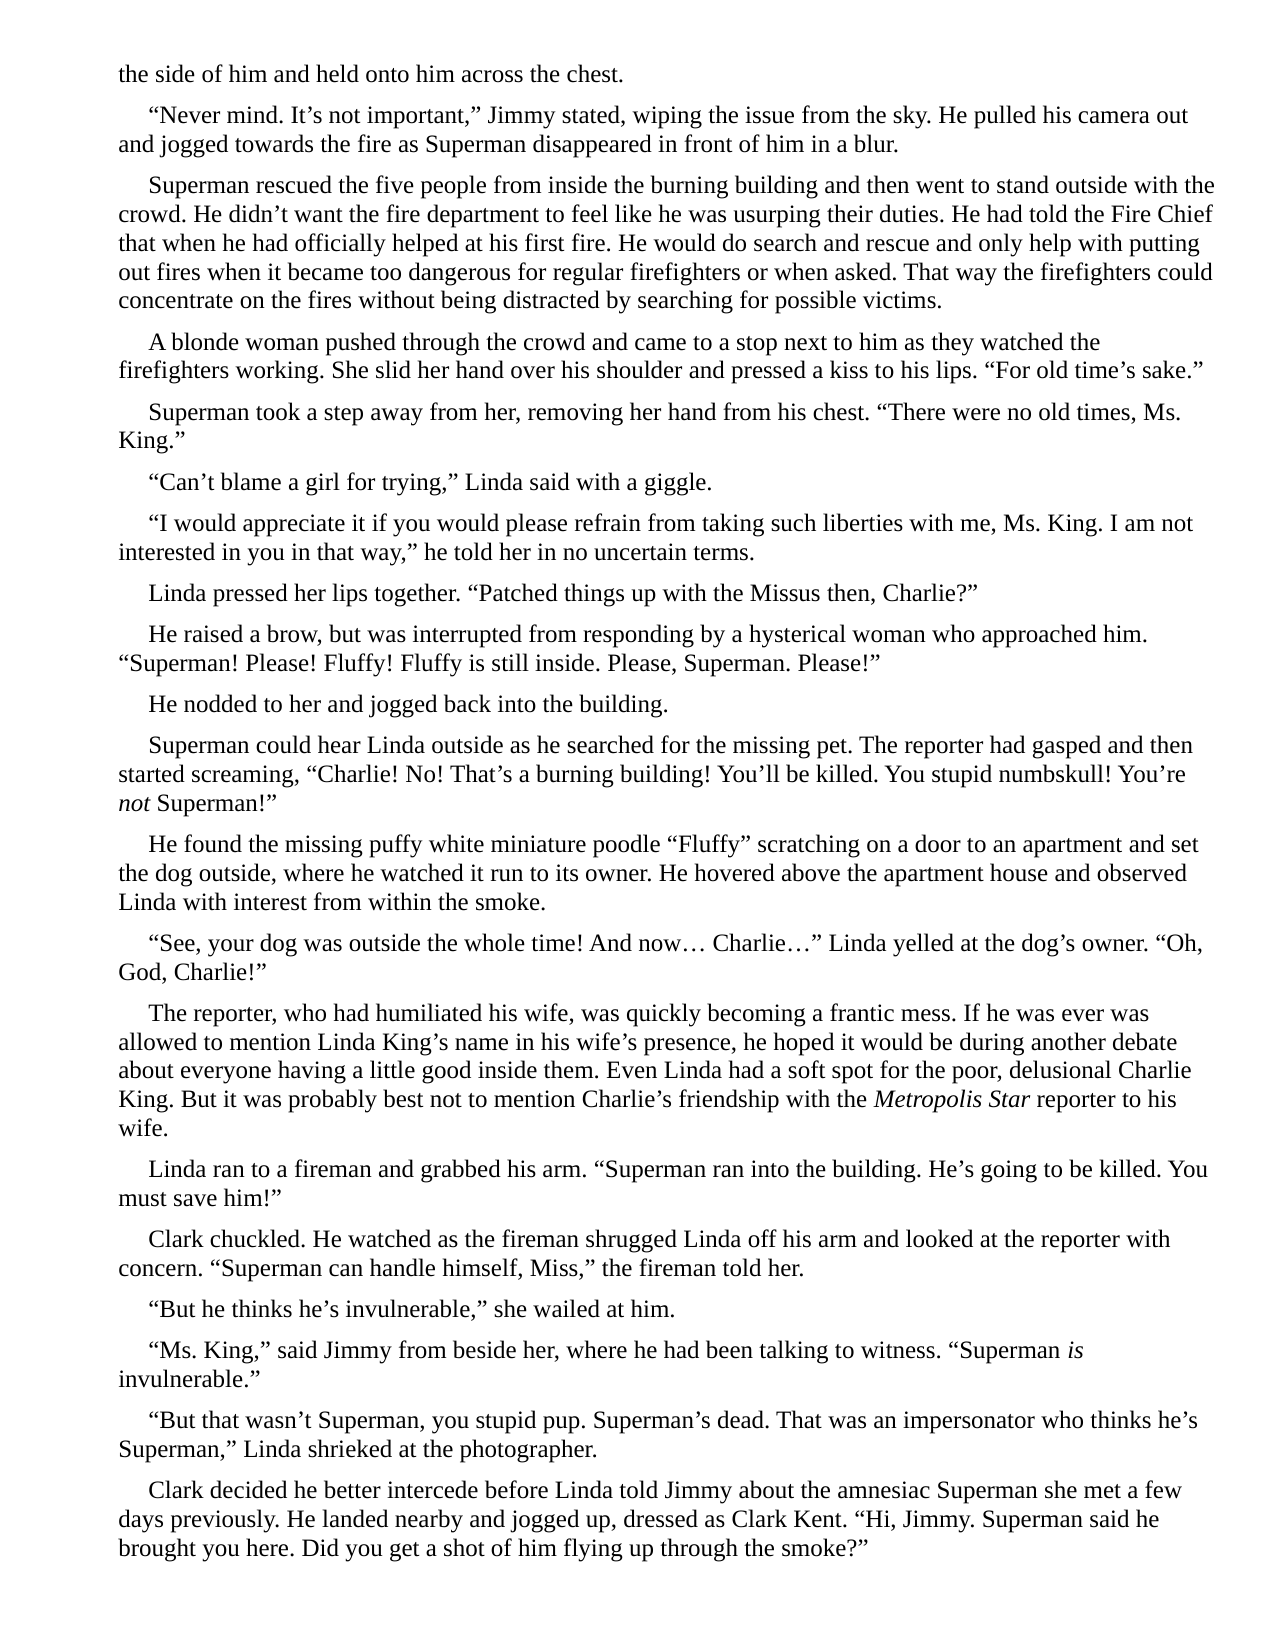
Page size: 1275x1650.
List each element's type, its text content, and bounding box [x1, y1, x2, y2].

text The reporter, who had humiliated his wife, was quickly becoming a frantic mess. If he was ever was allowed to mention Linda King’s name in his wife’s presence, he hoped it would be during another debate about everyone having a little good inside them. Even Linda had a soft spot for the poor, delusional Charlie King. But it was probably best not to mention Charlie’s friendship with the Metropolis Star reporter to his wife. [118, 998, 1216, 1142]
text A blonde woman pushed through the crowd and came to a stop next to him as they watched the firefighters working. She slid her hand over his shoulder and pressed a kiss to his lips. “For old time’s sake.” [118, 327, 1216, 384]
text Linda ran to a fireman and grabbed his arm. “Superman ran into the building. He’s going to be killed. You must save him!” [118, 1154, 1216, 1212]
text “Ms. King,” said Jimmy from beside her, where he had been talking to witness. “Superman is invulnerable.” [118, 1335, 1216, 1393]
text Superman rescued the five people from inside the burning building and then went to stand outside with the crowd. He didn’t want the fire department to feel like he was usurping their duties. He had told the Fire Chief that when he had officially helped at his first fire. He would do search and rescue and only help with putting out fires when it became too dangerous for regular firefighters or when asked. That way the firefighters could concentrate on the fires without being distracted by searching for possible victims. [118, 170, 1216, 314]
text “But he thinks he’s invulnerable,” she wailed at him. [118, 1294, 1216, 1323]
text Superman could hear Linda outside as he searched for the missing pet. The reporter had gasped and then started screaming, “Charlie! No! That’s a burning building! You’ll be killed. You stupid numbskull! You’re not Superman!” [118, 730, 1216, 817]
text Clark decided he better intercede before Linda told Jimmy about the amnesiac Superman she met a few days previously. He landed nearby and jogged up, dressed as Clark Kent. “Hi, Jimmy. Superman said he brought you here. Did you get a shot of him flying up through the smoke?” [118, 1475, 1216, 1562]
text “But that wasn’t Superman, you stupid pup. Superman’s dead. That was an impersonator who thinks he’s Superman,” Linda shrieked at the photographer. [118, 1405, 1216, 1463]
text the side of him and held onto him across the chest. [118, 59, 1216, 88]
text Superman took a step away from her, removing her hand from his chest. “There were no old times, Ms. King.” [118, 397, 1216, 454]
text “Never mind. It’s not important,” Jimmy stated, wiping the issue from the sky. He pulled his camera out and jogged towards the fire as Superman disappeared in front of him in a blur. [118, 100, 1216, 158]
text “I would appreciate it if you would please refrain from taking such liberties with me, Ms. King. I am not interested in you in that way,” he told her in no uncertain terms. [118, 508, 1216, 565]
text Clark chuckled. He watched as the fireman shrugged Linda off his arm and looked at the reporter with concern. “Superman can handle himself, Miss,” the fireman told her. [118, 1224, 1216, 1282]
text Linda pressed her lips together. “Patched things up with the Missus then, Charlie?” [118, 578, 1216, 607]
text He found the missing puffy white miniature poodle “Fluffy” scratching on a door to an apartment and set the dog outside, where he watched it run to its owner. He hovered above the apartment house and observed Linda with interest from within the smoke. [118, 829, 1216, 915]
text “See, your dog was outside the whole time! And now… Charlie…” Linda yelled at the dog’s owner. “Oh, God, Charlie!” [118, 928, 1216, 985]
text “Can’t blame a girl for trying,” Linda said with a giggle. [118, 467, 1216, 495]
text He raised a brow, but was interrupted from responding by a hysterical woman who approached him. “Superman! Please! Fluffy! Fluffy is still inside. Please, Superman. Please!” [118, 619, 1216, 677]
text He nodded to her and jogged back into the building. [118, 689, 1216, 718]
